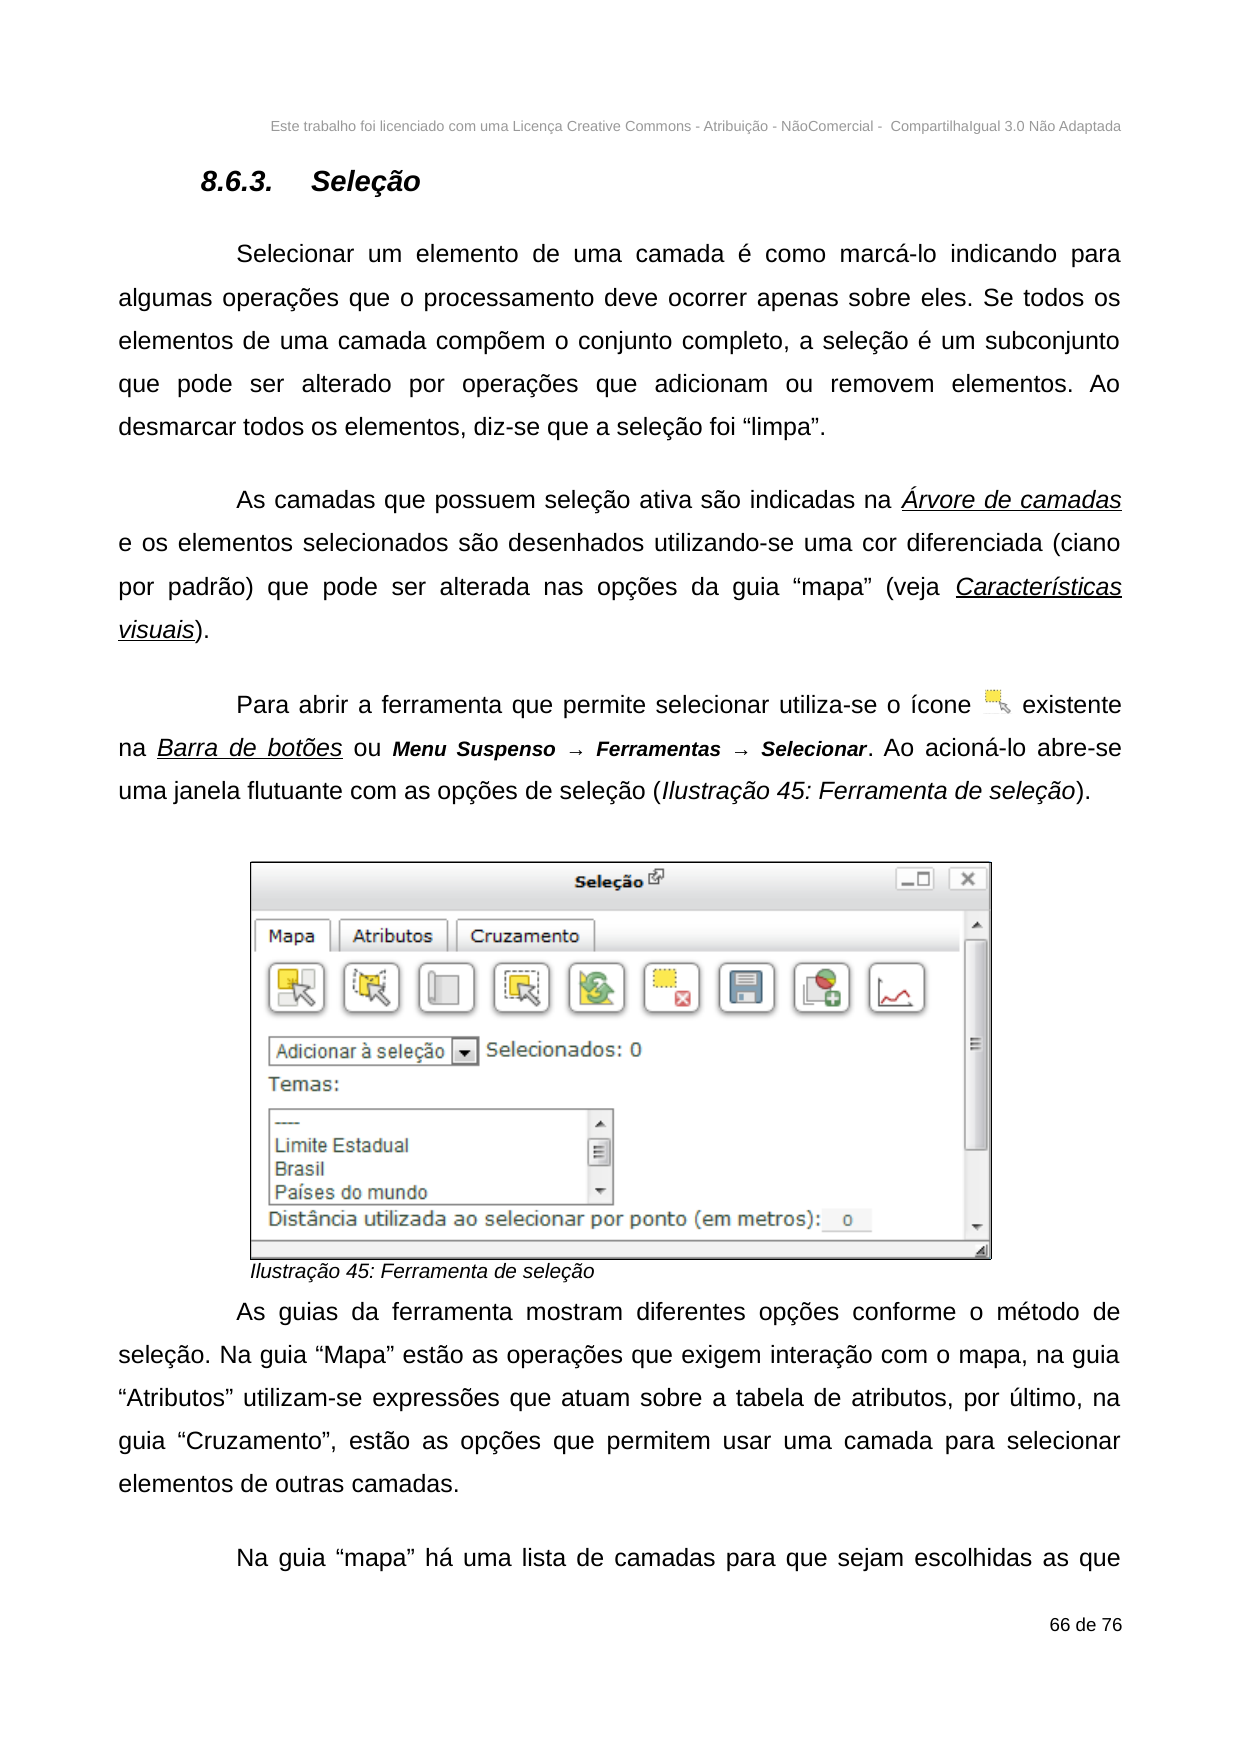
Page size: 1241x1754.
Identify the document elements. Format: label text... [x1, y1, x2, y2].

picture [983, 687, 1013, 714]
text Selecionar um elemento de uma camada é como marcá-lo indicando para algumas operações que o processamento deve ocorrer apenas sobre eles. Se todos os elementos de uma camada compõem o conjunto completo, a seleção é um subconjunto que pode ser alterado por operações que adicionam ou removem elementos. Ao desmarcar todos os elementos, diz-se que a seleção foi “limpa”. [118, 239, 1122, 441]
picture [251, 863, 991, 1259]
text Para abrir a ferramenta que permite selecionar utiliza-se o ícone existente na Barra de botões ou menu suspenso → ferramentas → selecionar. Ao acioná-lo abre-se uma janela flutuante com as opções de seleção (Ilustração 45: Ferramenta de seleção). [118, 688, 1122, 805]
text Ilustração 45: Ferramenta de seleção [250, 1260, 991, 1283]
subtitle Seleção [163, 164, 1122, 198]
text As camadas que possuem seleção ativa são indicadas na Árvore de camadas e os elementos selecionados são desenhados utilizando-se uma cor diferenciada (ciano por padrão) que pode ser alterada nas opções da guia “mapa” (veja Características visuais). [118, 485, 1122, 643]
text Na guia “mapa” há uma lista de camadas para que sejam escolhidas as que [118, 1543, 1122, 1571]
text As guias da ferramenta mostram diferentes opções conforme o método de seleção. Na guia “Mapa” estão as operações que exigem interação com o mapa, na guia “Atributos” utilizam-se expressões que atuam sobre a tabela de atributos, por último, na guia “Cruzamento”, estão as opções que permitem usar uma camada para selecionar elementos de outras camadas. [118, 849, 1122, 1498]
